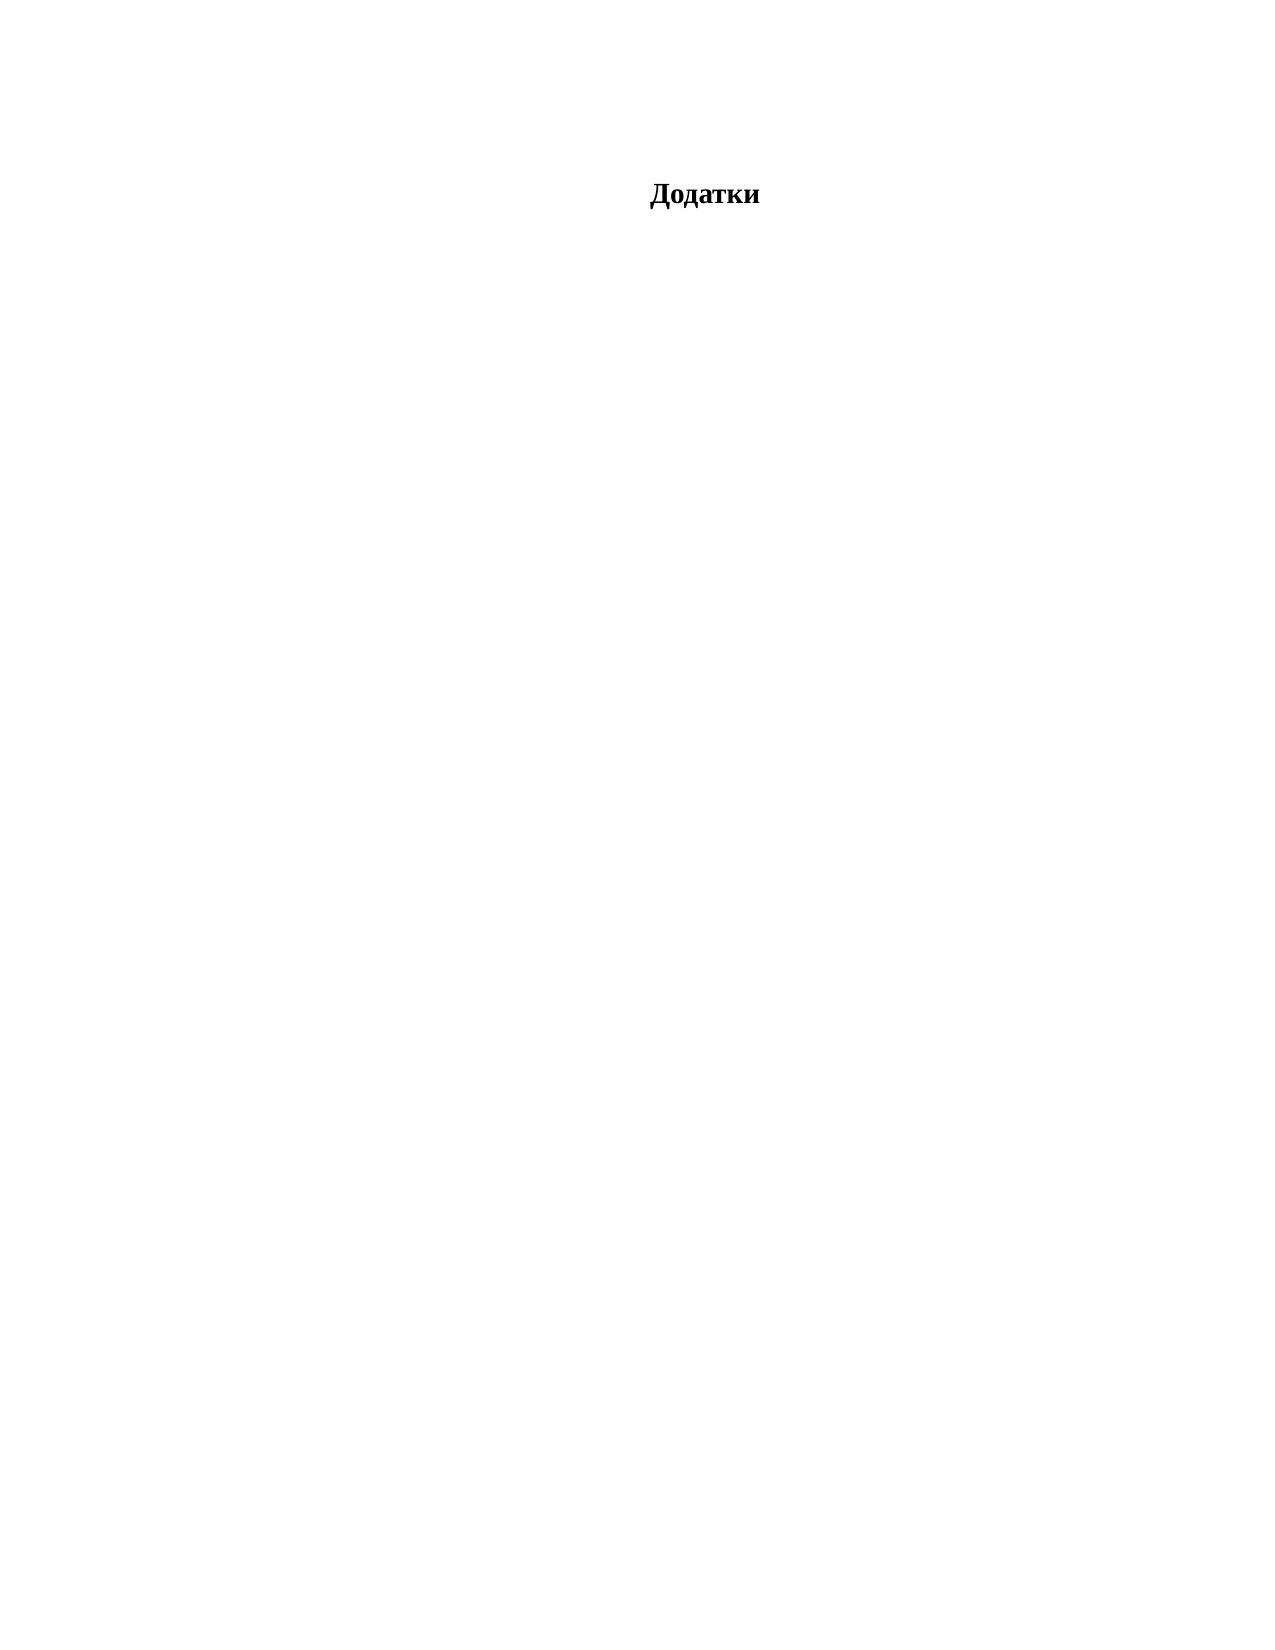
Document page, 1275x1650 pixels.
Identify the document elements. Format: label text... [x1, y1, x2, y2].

title Додатки [118, 176, 1216, 210]
